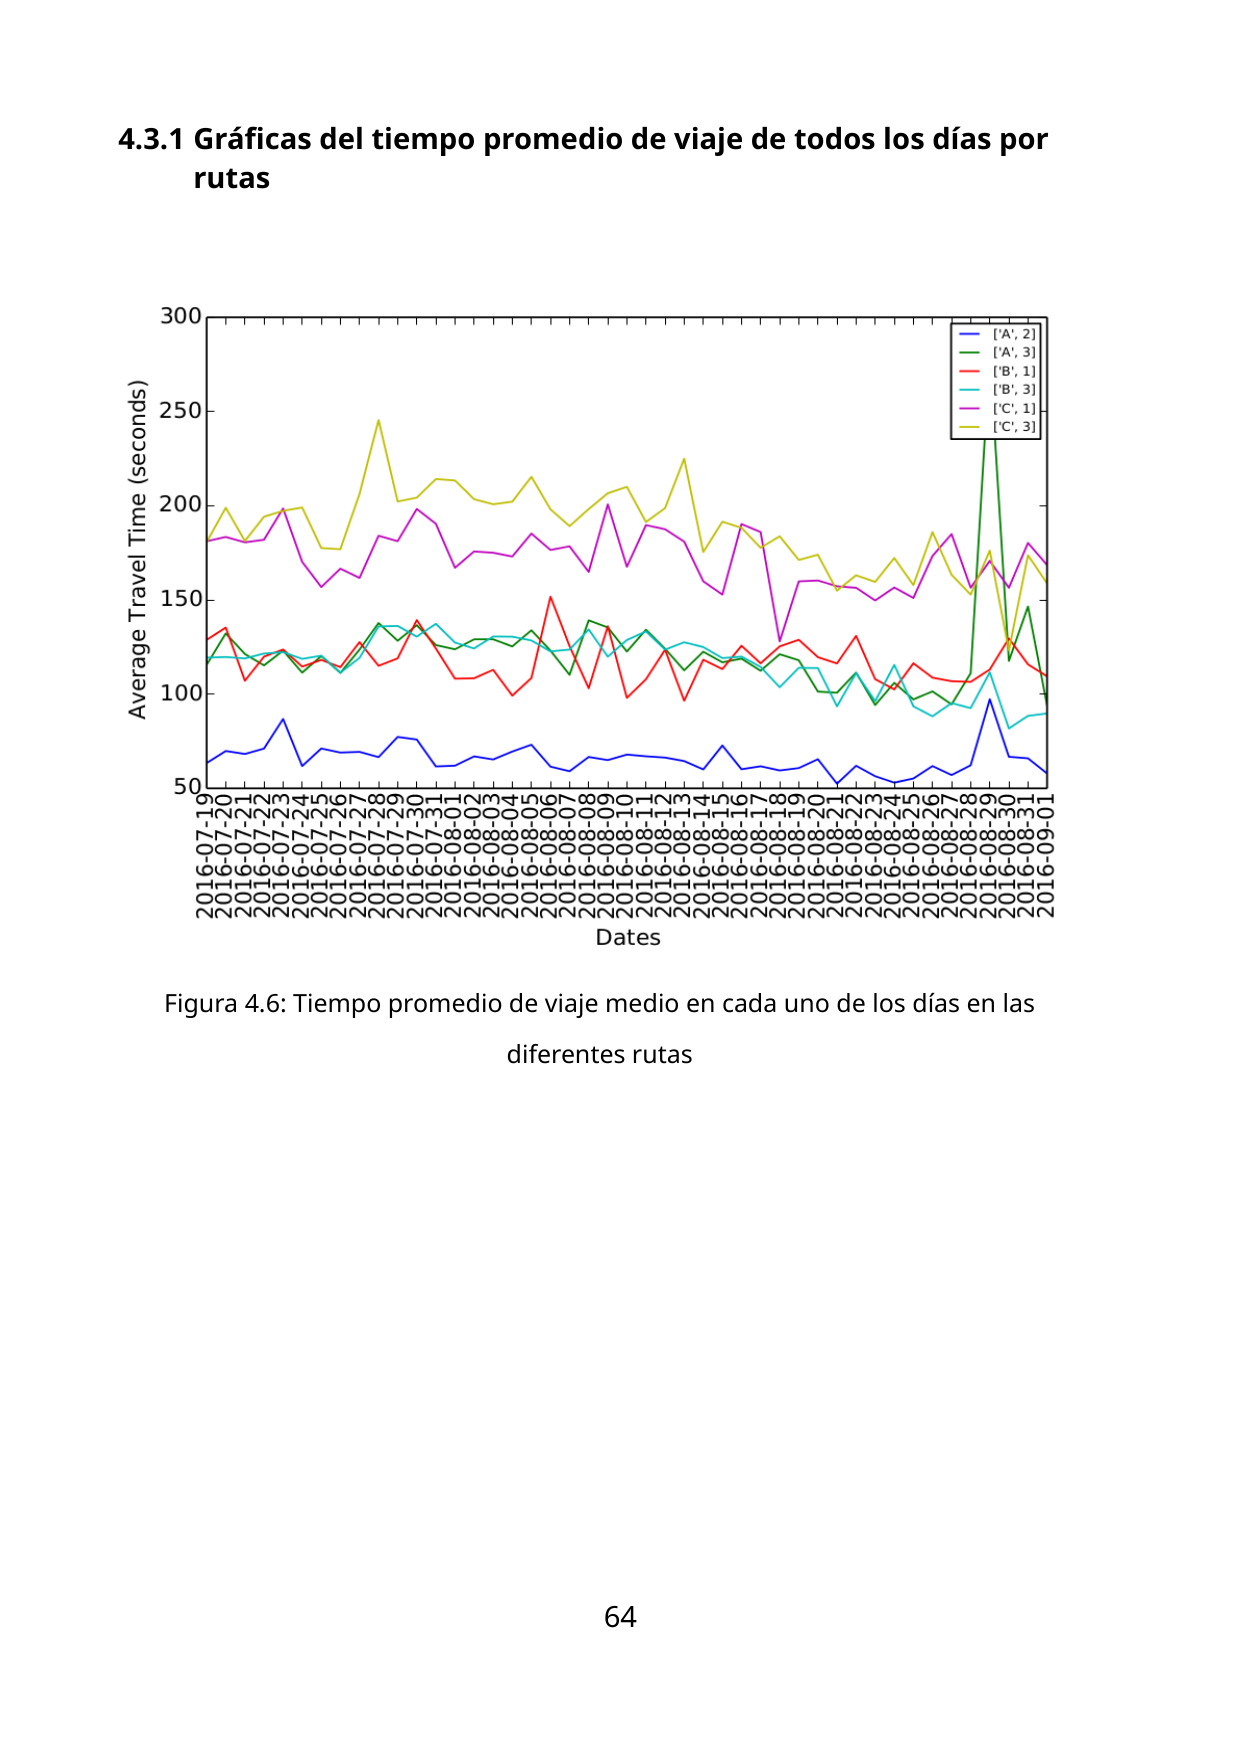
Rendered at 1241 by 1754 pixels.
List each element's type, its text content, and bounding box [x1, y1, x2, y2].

text Figura 4.6: Tiempo promedio de viaje medio en cada uno de los días en las diferentes rutas [102, 259, 1097, 1071]
picture [92, 268, 1087, 969]
subtitle Gráficas del tiempo promedio de viaje de todos los días por rutas [118, 118, 1122, 197]
